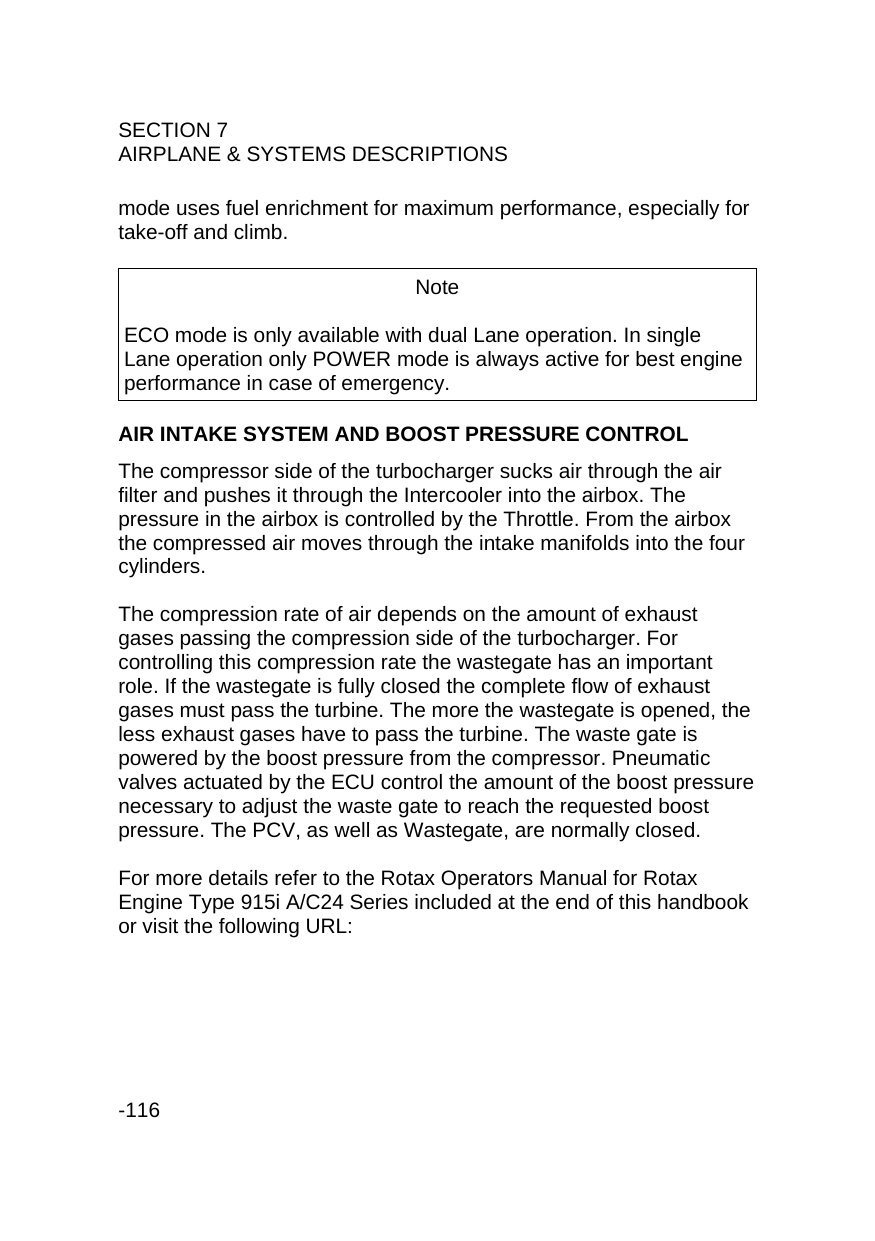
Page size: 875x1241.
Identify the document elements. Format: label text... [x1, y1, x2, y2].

subtitle AIR INTAKE SYSTEM AND BOOST PRESSURE CONTROL [118, 422, 756, 446]
text For more details refer to the Rotax Operators Manual for Rotax Engine Type 915i A/C24 Series included at the end of this handbook or visit the following URL: [118, 866, 756, 938]
text The compression rate of air depends on the amount of exhaust gases passing the compression side of the turbocharger. For controlling this compression rate the wastegate has an important role. If the wastegate is fully closed the complete flow of exhaust gases must pass the turbine. The more the wastegate is opened, the less exhaust gases have to pass the turbine. The waste gate is powered by the boost pressure from the compressor. Pneumatic valves actuated by the ECU control the amount of the boost pressure necessary to adjust the waste gate to reach the requested boost pressure. The PCV, as well as Wastegate, are normally closed. [118, 602, 756, 842]
text mode uses fuel enrichment for maximum performance, especially for take-off and climb. [118, 196, 756, 244]
text The compressor side of the turbocharger sucks air through the air filter and pushes it through the Intercooler into the airbox. The pressure in the airbox is controlled by the Throttle. From the airbox the compressed air moves through the intake manifolds into the four cylinders. [118, 458, 756, 578]
table_header Note ECO mode is only available with dual Lane operation. In single Lane operation only POWER mode is always active for best engine performance in case of emergency. [119, 269, 756, 400]
